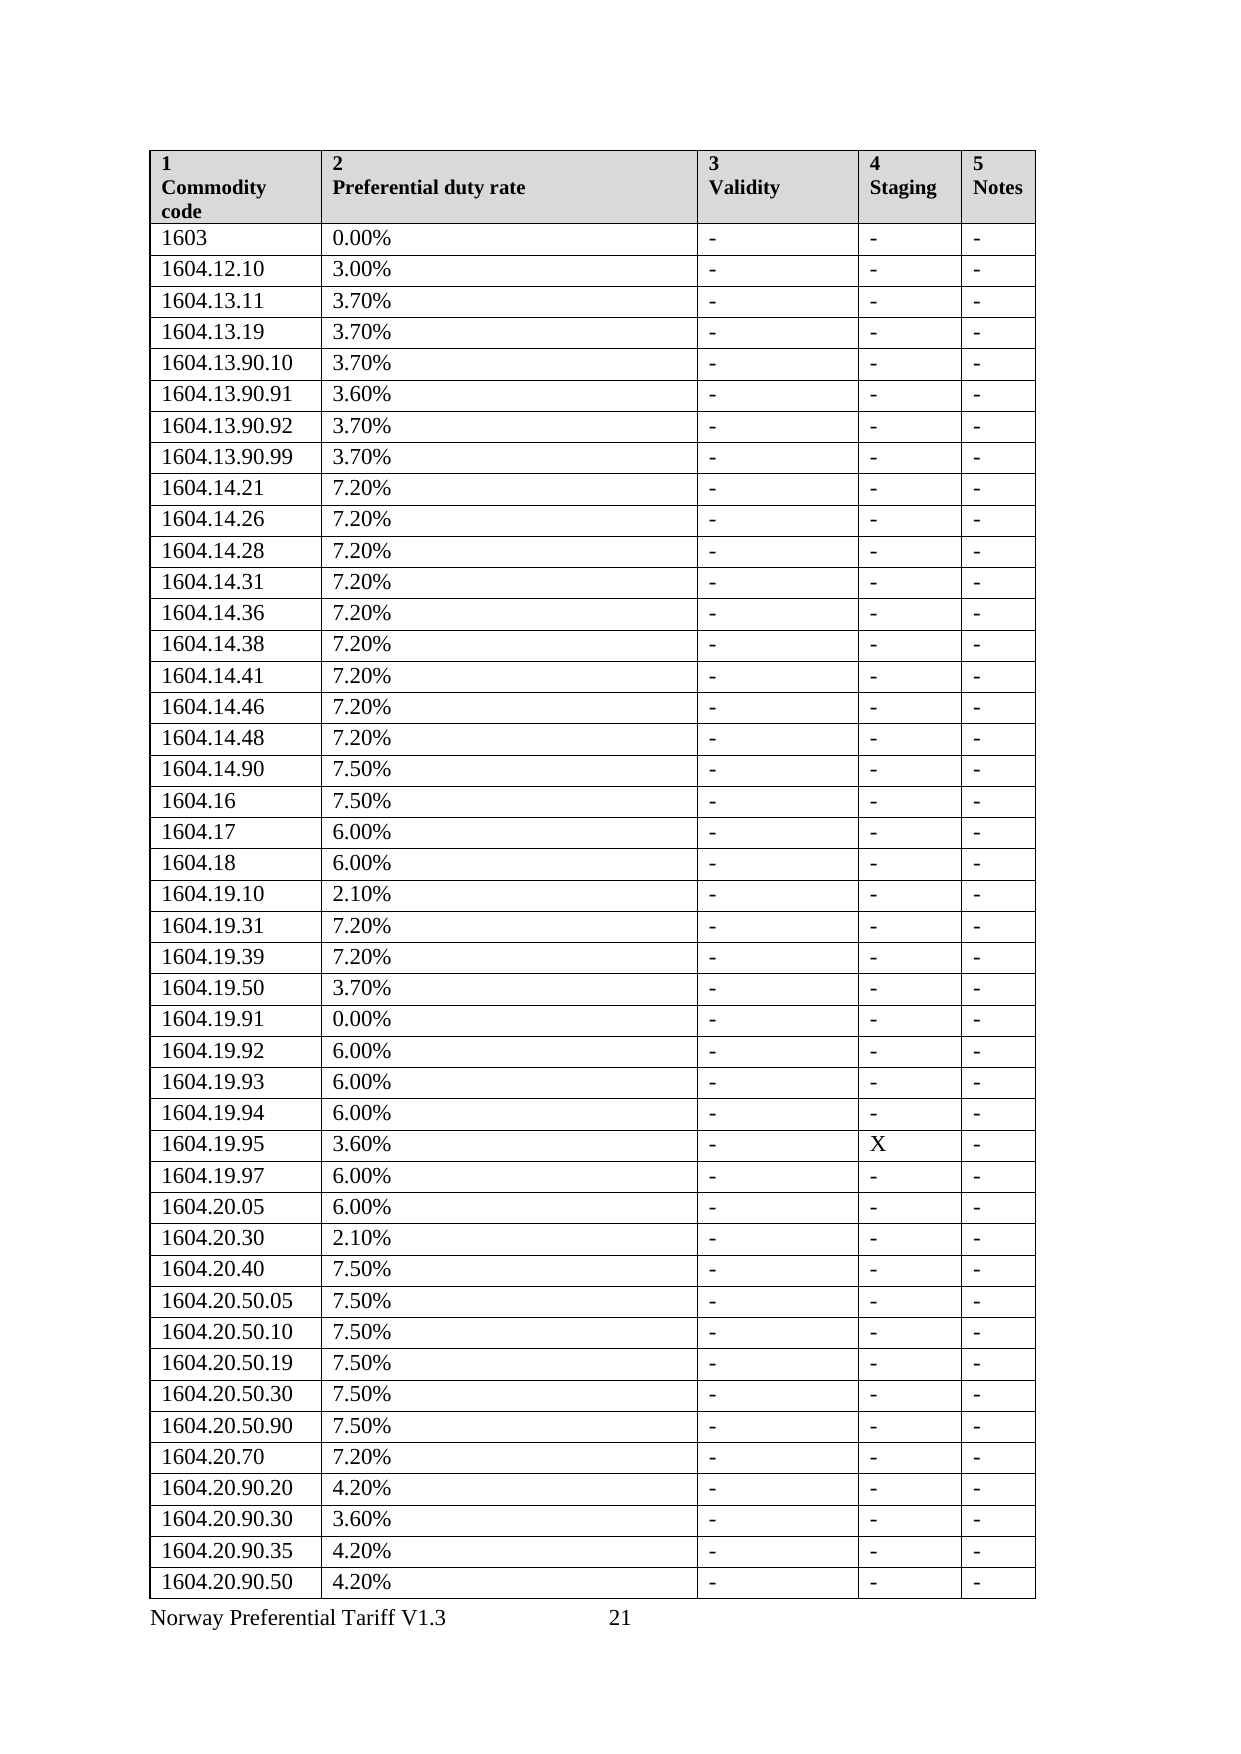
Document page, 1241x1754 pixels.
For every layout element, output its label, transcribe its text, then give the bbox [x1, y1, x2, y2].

table_cell - [698, 443, 858, 473]
table_cell 1604.14.31 [151, 568, 321, 598]
table_cell 1604.20.90.30 [151, 1506, 321, 1536]
table_header 4 Staging [859, 151, 961, 223]
table_cell 3.70% [322, 287, 697, 317]
table_cell - [859, 974, 961, 1004]
table_cell - [698, 1131, 858, 1161]
table_cell - [698, 506, 858, 536]
table_cell - [962, 1099, 1035, 1129]
table_cell 7.20% [322, 912, 697, 942]
table_cell - [962, 1068, 1035, 1098]
table_cell - [962, 474, 1035, 504]
table_cell - [962, 1443, 1035, 1473]
table_cell - [859, 1568, 961, 1598]
table_cell 3.70% [322, 974, 697, 1004]
table_cell 1604.17 [151, 818, 321, 848]
table_cell 7.50% [322, 1318, 697, 1348]
table_cell - [859, 1474, 961, 1504]
table_cell - [698, 1193, 858, 1223]
table_cell 7.20% [322, 568, 697, 598]
table_cell - [698, 693, 858, 723]
table_cell - [698, 1037, 858, 1067]
table_cell - [962, 349, 1035, 379]
table_cell 7.20% [322, 506, 697, 536]
table_cell - [962, 537, 1035, 567]
table_cell 1604.12.10 [151, 256, 321, 286]
table_cell - [698, 1443, 858, 1473]
table_header 5 Notes [962, 151, 1035, 223]
table_cell 7.20% [322, 474, 697, 504]
table_header 3 Validity [698, 151, 858, 223]
table_cell 1604.13.90.10 [151, 349, 321, 379]
table_cell - [962, 1037, 1035, 1067]
table_cell 3.00% [322, 256, 697, 286]
table_cell - [698, 912, 858, 942]
table_cell - [859, 381, 961, 411]
table_cell - [698, 349, 858, 379]
table_cell - [698, 568, 858, 598]
table_cell 7.20% [322, 724, 697, 754]
table_cell - [698, 818, 858, 848]
table_cell - [859, 1381, 961, 1411]
table_cell - [698, 537, 858, 567]
table_cell - [859, 724, 961, 754]
table_cell - [962, 412, 1035, 442]
table_cell - [698, 1568, 858, 1598]
table_cell - [698, 1506, 858, 1536]
table_cell 6.00% [322, 849, 697, 879]
table_cell 1604.16 [151, 787, 321, 817]
table_cell - [698, 256, 858, 286]
table_cell - [698, 881, 858, 911]
table_cell - [859, 631, 961, 661]
table_cell - [962, 224, 1035, 254]
table_cell - [859, 224, 961, 254]
table_cell - [962, 1131, 1035, 1161]
table_cell 1604.14.48 [151, 724, 321, 754]
table_cell 1604.19.92 [151, 1037, 321, 1067]
table_cell - [859, 1099, 961, 1129]
table_cell - [962, 724, 1035, 754]
table_cell - [962, 1287, 1035, 1317]
table_cell - [962, 506, 1035, 536]
table_cell - [698, 1349, 858, 1379]
table_cell - [859, 1162, 961, 1192]
table_cell - [962, 1506, 1035, 1536]
table_cell 6.00% [322, 1068, 697, 1098]
table_cell - [859, 849, 961, 879]
table_cell - [859, 1224, 961, 1254]
table_cell 3.60% [322, 381, 697, 411]
table_cell 1603 [151, 224, 321, 254]
table_cell - [859, 474, 961, 504]
table_cell 7.20% [322, 631, 697, 661]
table_cell 1604.19.95 [151, 1131, 321, 1161]
table_cell - [859, 1287, 961, 1317]
table_cell 1604.19.31 [151, 912, 321, 942]
table_cell - [962, 256, 1035, 286]
table_cell 7.50% [322, 1412, 697, 1442]
table_cell - [859, 693, 961, 723]
table_cell - [698, 662, 858, 692]
table_cell - [859, 662, 961, 692]
table_cell 3.70% [322, 318, 697, 348]
table_cell 1604.13.19 [151, 318, 321, 348]
table_cell - [698, 1537, 858, 1567]
table_cell - [698, 318, 858, 348]
table_cell - [859, 318, 961, 348]
table_cell - [698, 287, 858, 317]
table_cell - [859, 943, 961, 973]
table_cell 1604.13.90.91 [151, 381, 321, 411]
table_cell 1604.20.70 [151, 1443, 321, 1473]
table_cell 2.10% [322, 881, 697, 911]
table_cell - [698, 1474, 858, 1504]
table_cell - [859, 787, 961, 817]
table_cell - [698, 412, 858, 442]
table_cell 1604.19.93 [151, 1068, 321, 1098]
table_cell - [859, 1318, 961, 1348]
table_cell - [859, 256, 961, 286]
table_cell 0.00% [322, 224, 697, 254]
table_cell - [698, 381, 858, 411]
table_cell - [962, 881, 1035, 911]
table_cell - [859, 1006, 961, 1036]
table_cell 1604.19.39 [151, 943, 321, 973]
table_cell - [962, 693, 1035, 723]
table_cell - [698, 1224, 858, 1254]
table_cell - [962, 631, 1035, 661]
table_cell 7.20% [322, 537, 697, 567]
table_cell - [962, 443, 1035, 473]
table_cell - [698, 1287, 858, 1317]
table_cell - [859, 1037, 961, 1067]
table_cell - [962, 974, 1035, 1004]
table_cell 1604.20.30 [151, 1224, 321, 1254]
table_cell - [962, 943, 1035, 973]
table_cell 1604.14.46 [151, 693, 321, 723]
table_cell 1604.13.90.99 [151, 443, 321, 473]
table_cell 1604.20.50.05 [151, 1287, 321, 1317]
table_cell - [962, 1381, 1035, 1411]
table_cell 1604.20.50.90 [151, 1412, 321, 1442]
table_cell - [962, 787, 1035, 817]
table_cell - [962, 1568, 1035, 1598]
table_cell - [962, 1537, 1035, 1567]
table_cell - [962, 287, 1035, 317]
table_cell 1604.20.05 [151, 1193, 321, 1223]
table_cell - [962, 818, 1035, 848]
table_cell 3.70% [322, 443, 697, 473]
table_cell X [859, 1131, 961, 1161]
table_cell - [859, 1537, 961, 1567]
table_cell 1604.20.50.19 [151, 1349, 321, 1379]
table_cell 3.70% [322, 412, 697, 442]
table_cell 7.50% [322, 1349, 697, 1379]
table_cell 6.00% [322, 818, 697, 848]
table_cell - [698, 599, 858, 629]
table_cell - [698, 756, 858, 786]
table_cell 1604.19.91 [151, 1006, 321, 1036]
table_cell 6.00% [322, 1162, 697, 1192]
table_cell - [698, 1068, 858, 1098]
table_cell - [859, 1506, 961, 1536]
table_cell - [962, 756, 1035, 786]
table_cell 1604.14.41 [151, 662, 321, 692]
table_cell 1604.19.50 [151, 974, 321, 1004]
table_cell - [859, 1412, 961, 1442]
table_cell - [698, 849, 858, 879]
table_cell 1604.20.90.20 [151, 1474, 321, 1504]
table_cell - [962, 1224, 1035, 1254]
table_cell - [859, 506, 961, 536]
table_header 2 Preferential duty rate [322, 151, 697, 223]
table_cell 1604.14.28 [151, 537, 321, 567]
table_cell - [859, 1443, 961, 1473]
table_cell 1604.20.90.35 [151, 1537, 321, 1567]
table_cell 1604.20.90.50 [151, 1568, 321, 1598]
table_cell - [962, 568, 1035, 598]
table_cell 6.00% [322, 1193, 697, 1223]
table_cell 1604.20.50.10 [151, 1318, 321, 1348]
table_cell - [962, 1474, 1035, 1504]
table_cell - [698, 1162, 858, 1192]
table_cell - [859, 568, 961, 598]
table_cell - [962, 849, 1035, 879]
table_cell 0.00% [322, 1006, 697, 1036]
table_cell - [698, 1006, 858, 1036]
table_cell 7.20% [322, 599, 697, 629]
table_cell 1604.19.10 [151, 881, 321, 911]
table_cell - [859, 412, 961, 442]
table_cell - [859, 443, 961, 473]
table_cell - [962, 1412, 1035, 1442]
table_cell - [698, 1412, 858, 1442]
table_cell - [859, 756, 961, 786]
table_cell 1604.19.97 [151, 1162, 321, 1192]
table_cell - [962, 1193, 1035, 1223]
table_cell - [962, 599, 1035, 629]
table_cell 6.00% [322, 1099, 697, 1129]
table_cell 7.50% [322, 1287, 697, 1317]
table_cell - [859, 599, 961, 629]
table_cell 6.00% [322, 1037, 697, 1067]
table_cell 1604.13.11 [151, 287, 321, 317]
table_cell - [962, 1006, 1035, 1036]
table_cell - [698, 224, 858, 254]
table_cell 7.50% [322, 756, 697, 786]
table_cell 1604.20.50.30 [151, 1381, 321, 1411]
table_cell - [962, 912, 1035, 942]
table_cell 4.20% [322, 1474, 697, 1504]
table_cell - [698, 1099, 858, 1129]
table_cell 7.20% [322, 1443, 697, 1473]
table_cell - [962, 381, 1035, 411]
table_cell 3.60% [322, 1131, 697, 1161]
table_cell 2.10% [322, 1224, 697, 1254]
table_cell 1604.13.90.92 [151, 412, 321, 442]
table_cell - [698, 474, 858, 504]
table_cell 1604.20.40 [151, 1256, 321, 1286]
table_cell 1604.19.94 [151, 1099, 321, 1129]
table_header 1 Commodity code [151, 151, 321, 223]
table_cell 7.20% [322, 943, 697, 973]
table_cell 1604.18 [151, 849, 321, 879]
table_cell - [698, 974, 858, 1004]
table_cell 7.50% [322, 1381, 697, 1411]
table_cell - [698, 943, 858, 973]
table_cell - [962, 1256, 1035, 1286]
table_cell 3.60% [322, 1506, 697, 1536]
table_cell - [859, 1193, 961, 1223]
table_cell - [859, 881, 961, 911]
table_cell 1604.14.90 [151, 756, 321, 786]
table_cell 3.70% [322, 349, 697, 379]
table_cell - [962, 1318, 1035, 1348]
table_cell 1604.14.21 [151, 474, 321, 504]
table_cell 7.50% [322, 1256, 697, 1286]
table_cell - [698, 1318, 858, 1348]
table_cell - [859, 818, 961, 848]
table_cell 7.20% [322, 662, 697, 692]
table_cell - [962, 1349, 1035, 1379]
table_cell 1604.14.36 [151, 599, 321, 629]
table_cell - [859, 912, 961, 942]
table_cell - [859, 537, 961, 567]
table_cell 7.50% [322, 787, 697, 817]
table_cell - [962, 1162, 1035, 1192]
table_cell 7.20% [322, 693, 697, 723]
table_cell - [859, 1256, 961, 1286]
table_cell - [698, 1381, 858, 1411]
table_cell - [859, 287, 961, 317]
table_cell - [859, 1349, 961, 1379]
table_cell - [698, 724, 858, 754]
table_cell - [859, 349, 961, 379]
table_cell - [698, 787, 858, 817]
table_cell 4.20% [322, 1568, 697, 1598]
table_cell - [698, 1256, 858, 1286]
table_cell 4.20% [322, 1537, 697, 1567]
table_cell - [962, 318, 1035, 348]
table_cell - [962, 662, 1035, 692]
table_cell 1604.14.38 [151, 631, 321, 661]
table_cell - [698, 631, 858, 661]
table_cell 1604.14.26 [151, 506, 321, 536]
table_cell - [859, 1068, 961, 1098]
